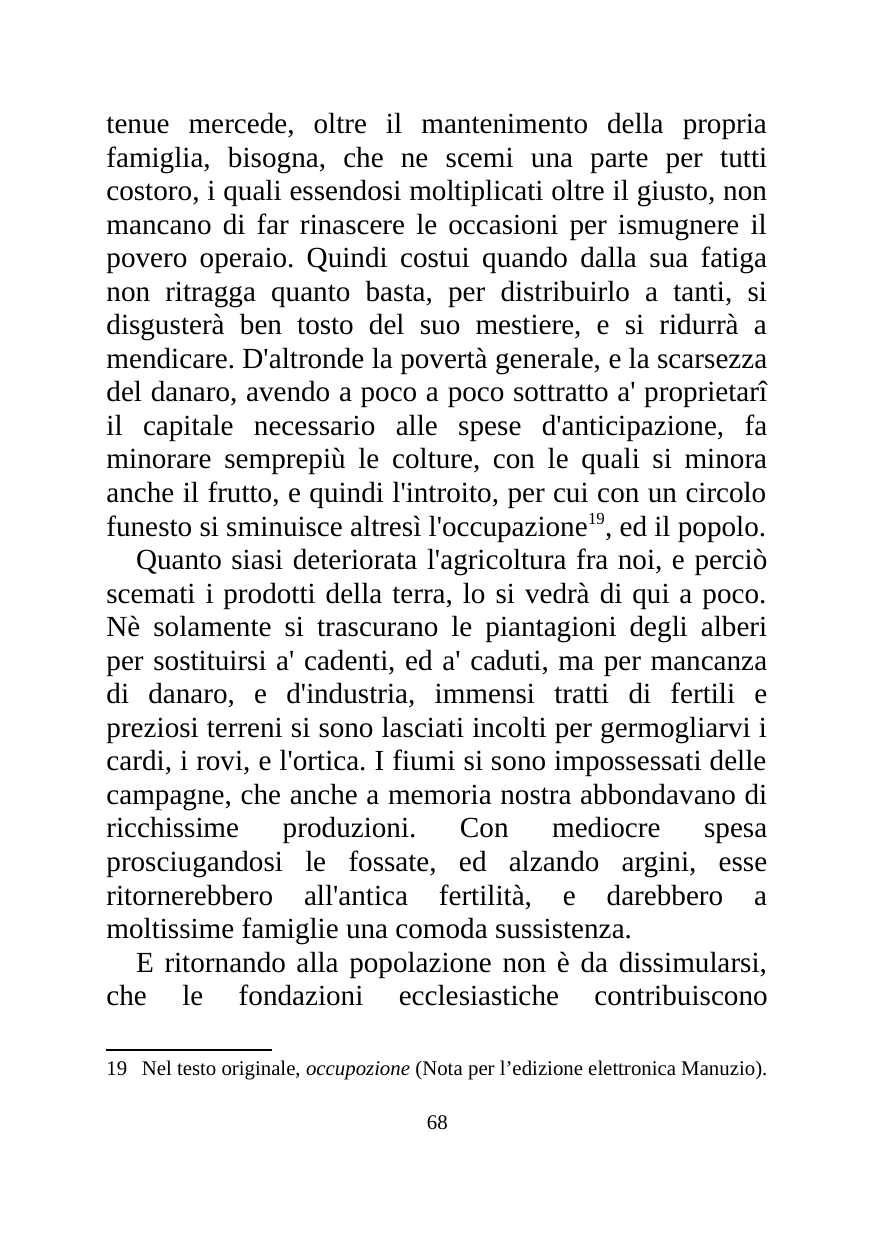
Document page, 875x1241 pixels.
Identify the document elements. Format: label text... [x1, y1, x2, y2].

text E ritornando alla popolazione non è da dissimularsi, che le fondazioni ecclesiastiche contribuiscono [106, 945, 768, 1012]
text Nel testo originale, occupozione (Nota per l’edizione elettronica Manuzio). [106, 1056, 768, 1080]
text tenue mercede, oltre il mantenimento della propria famiglia, bisogna, che ne scemi una parte per tutti costoro, i quali essendosi moltiplicati oltre il giusto, non mancano di far rinascere le occasioni per ismugnere il povero operaio. Quindi costui quando dalla sua fatiga non ritragga quanto basta, per distribuirlo a tanti, si disgusterà ben tosto del suo mestiere, e si ridurrà a mendicare. D'altronde la povertà generale, e la scarsezza del danaro, avendo a poco a poco sottratto a' proprietarî il capitale necessario alle spese d'anticipazione, fa minorare semprepiù le colture, con le quali si minora anche il frutto, e quindi l'introito, per cui con un circolo funesto si sminuisce altresì l'occupazione, ed il popolo. [106, 106, 768, 542]
text Quanto siasi deteriorata l'agricoltura fra noi, e perciò scemati i prodotti della terra, lo si vedrà di qui a poco. Nè solamente si trascurano le piantagioni degli alberi per sostituirsi a' cadenti, ed a' caduti, ma per mancanza di danaro, e d'industria, immensi tratti di fertili e preziosi terreni si sono lasciati incolti per germogliarvi i cardi, i rovi, e l'ortica. I fiumi si sono impossessati delle campagne, che anche a memoria nostra abbondavano di ricchissime produzioni. Con mediocre spesa prosciugandosi le fossate, ed alzando argini, esse ritornerebbero all'antica fertilità, e darebbero a moltissime famiglie una comoda sussistenza. [106, 542, 768, 945]
